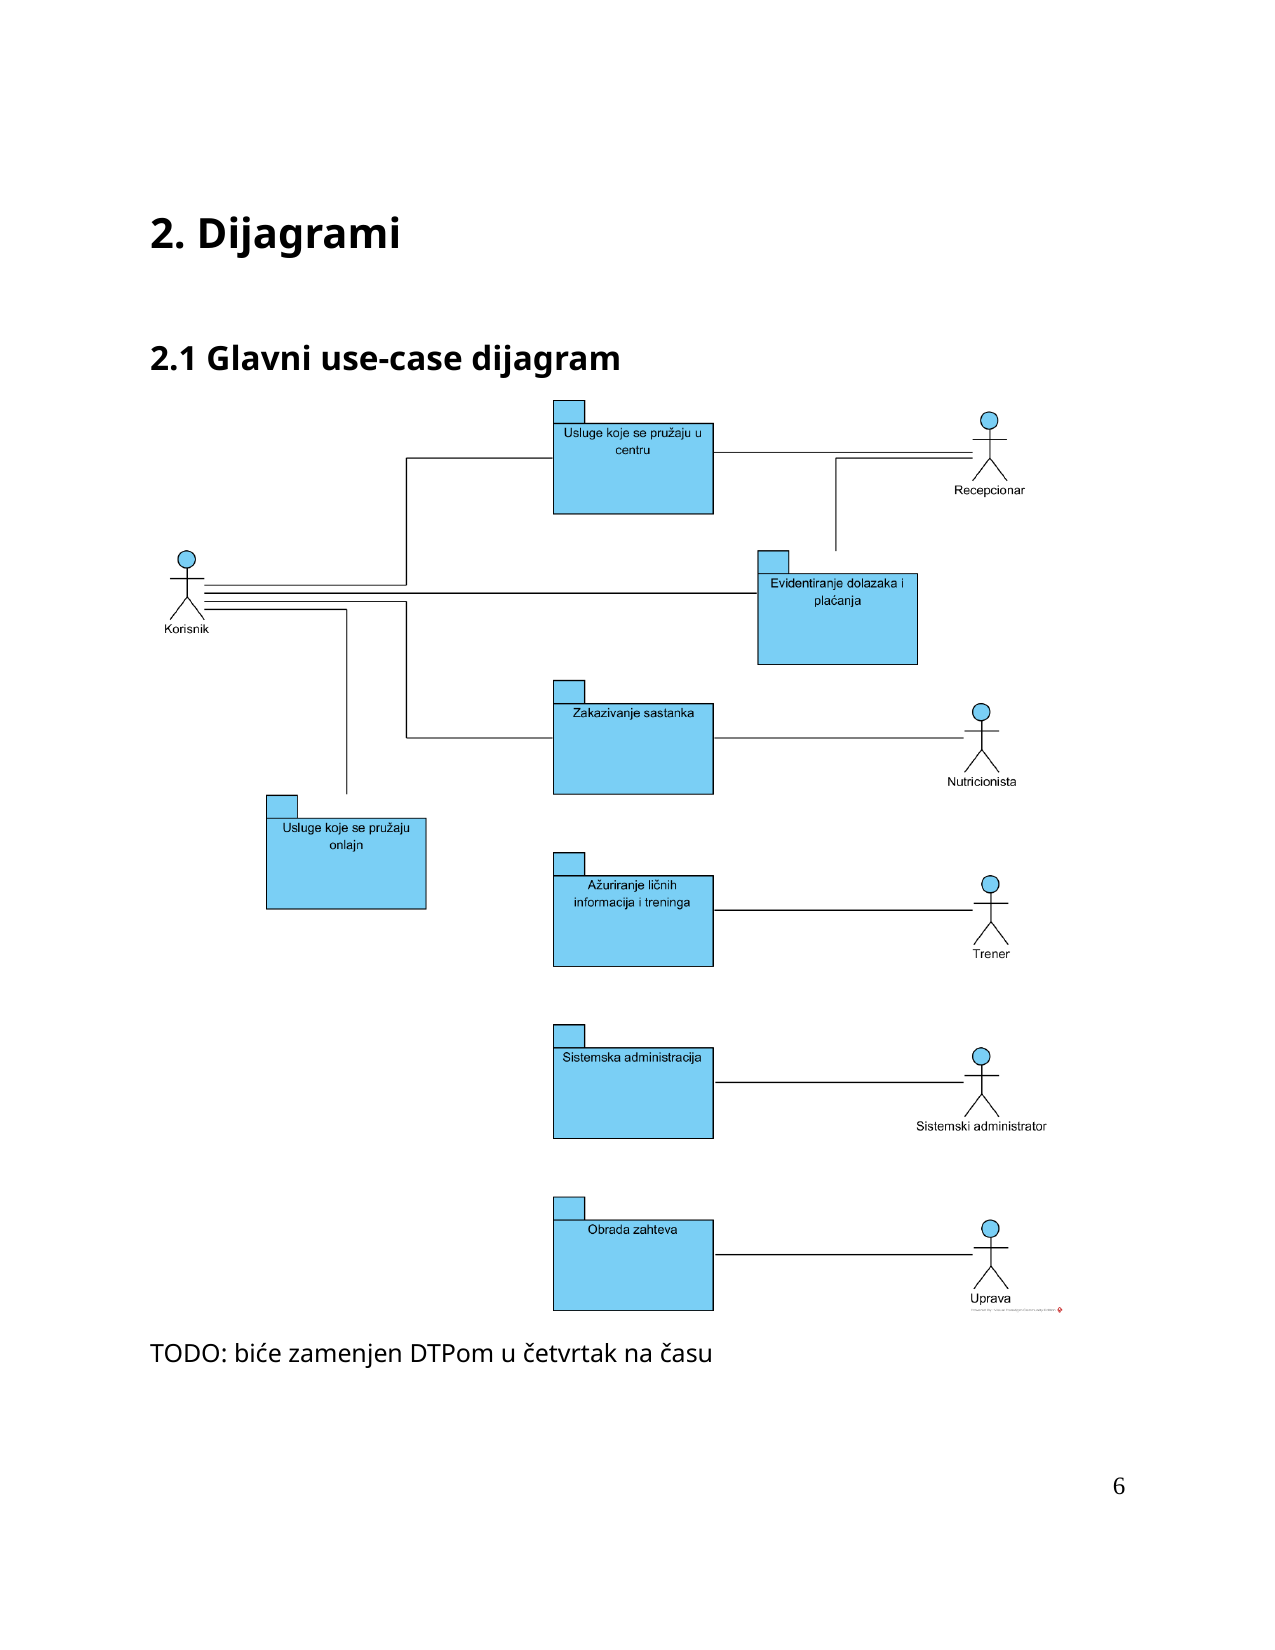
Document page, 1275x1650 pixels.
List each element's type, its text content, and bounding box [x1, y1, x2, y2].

text TODO: biće zamenjen DTPom u četvrtak na času [150, 1335, 1125, 1369]
picture [150, 400, 1064, 1316]
text 2.1 Glavni use-case dijagram [150, 335, 1125, 380]
text 2. Dijagrami [150, 203, 1125, 260]
